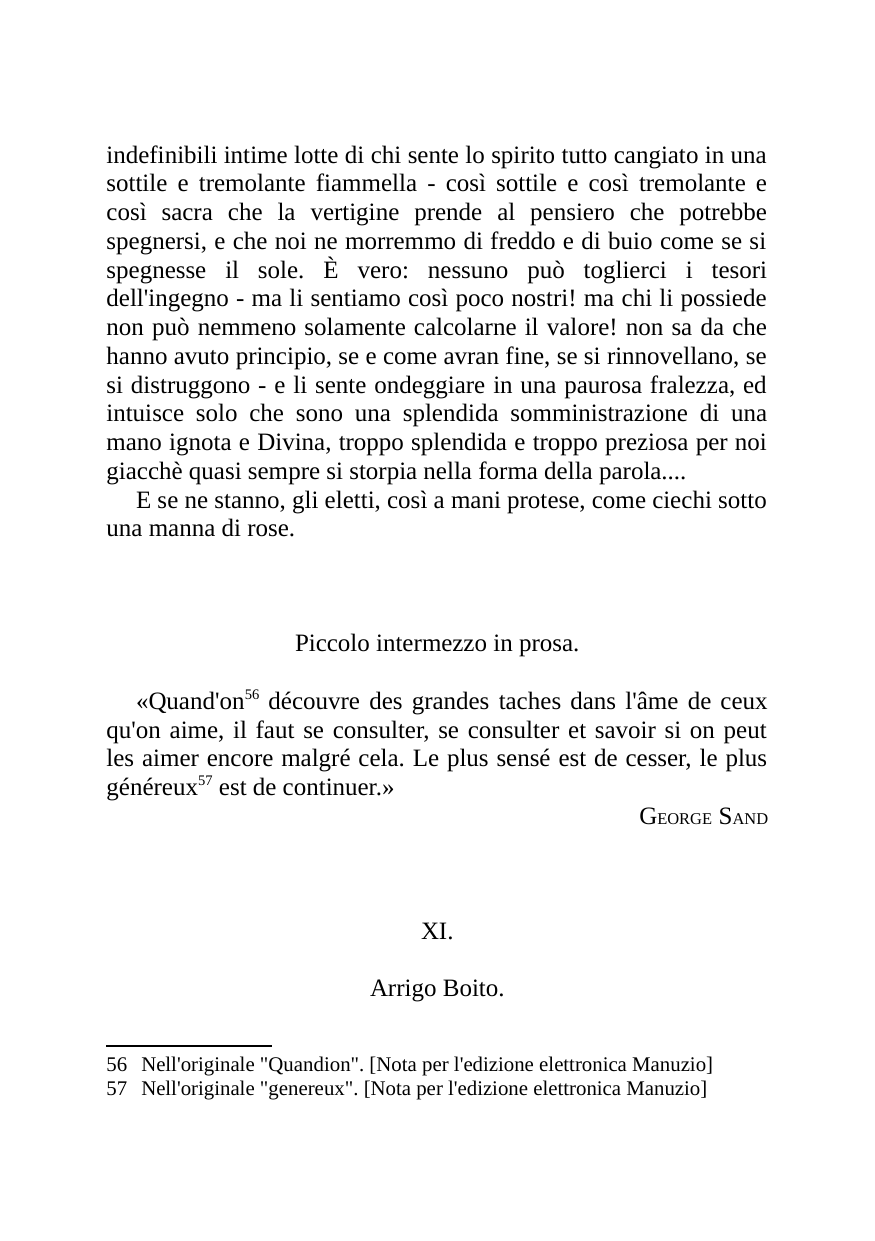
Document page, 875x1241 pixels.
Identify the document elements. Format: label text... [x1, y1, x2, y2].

text George Sand [106, 801, 768, 830]
text E se ne stanno, gli eletti, così a mani protese, come ciechi sotto una manna di rose. [106, 485, 768, 542]
text Piccolo intermezzo in prosa. [106, 628, 768, 657]
text Nell'originale "genereux". [Nota per l'edizione elettronica Manuzio] [106, 1076, 768, 1100]
text «Quand'on découvre des grandes taches dans l'âme de ceux qu'on aime, il faut se consulter, se consulter et savoir si on peut les aimer encore malgré cela. Le plus sensé est de cesser, le plus généreux est de continuer.» [106, 686, 768, 801]
text indefinibili intime lotte di chi sente lo spirito tutto cangiato in una sottile e tremolante fiammella - così sottile e così tremolante e così sacra che la vertigine prende al pensiero che potrebbe spegnersi, e che noi ne morremmo di freddo e di buio come se si spegnesse il sole. È vero: nessuno può toglierci i tesori dell'ingegno - ma li sentiamo così poco nostri! ma chi li possiede non può nemmeno solamente calcolarne il valore! non sa da che hanno avuto principio, se e come avran fine, se si rinnovellano, se si distruggono - e li sente ondeggiare in una paurosa fralezza, ed intuisce solo che sono una splendida somministrazione di una mano ignota e Divina, troppo splendida e troppo preziosa per noi giacchè quasi sempre si storpia nella forma della parola.... [106, 140, 768, 485]
text Nell'originale "Quandion". [Nota per l'edizione elettronica Manuzio] [106, 1052, 768, 1076]
text Arrigo Boito. [106, 973, 768, 1002]
text XI. [106, 916, 768, 945]
